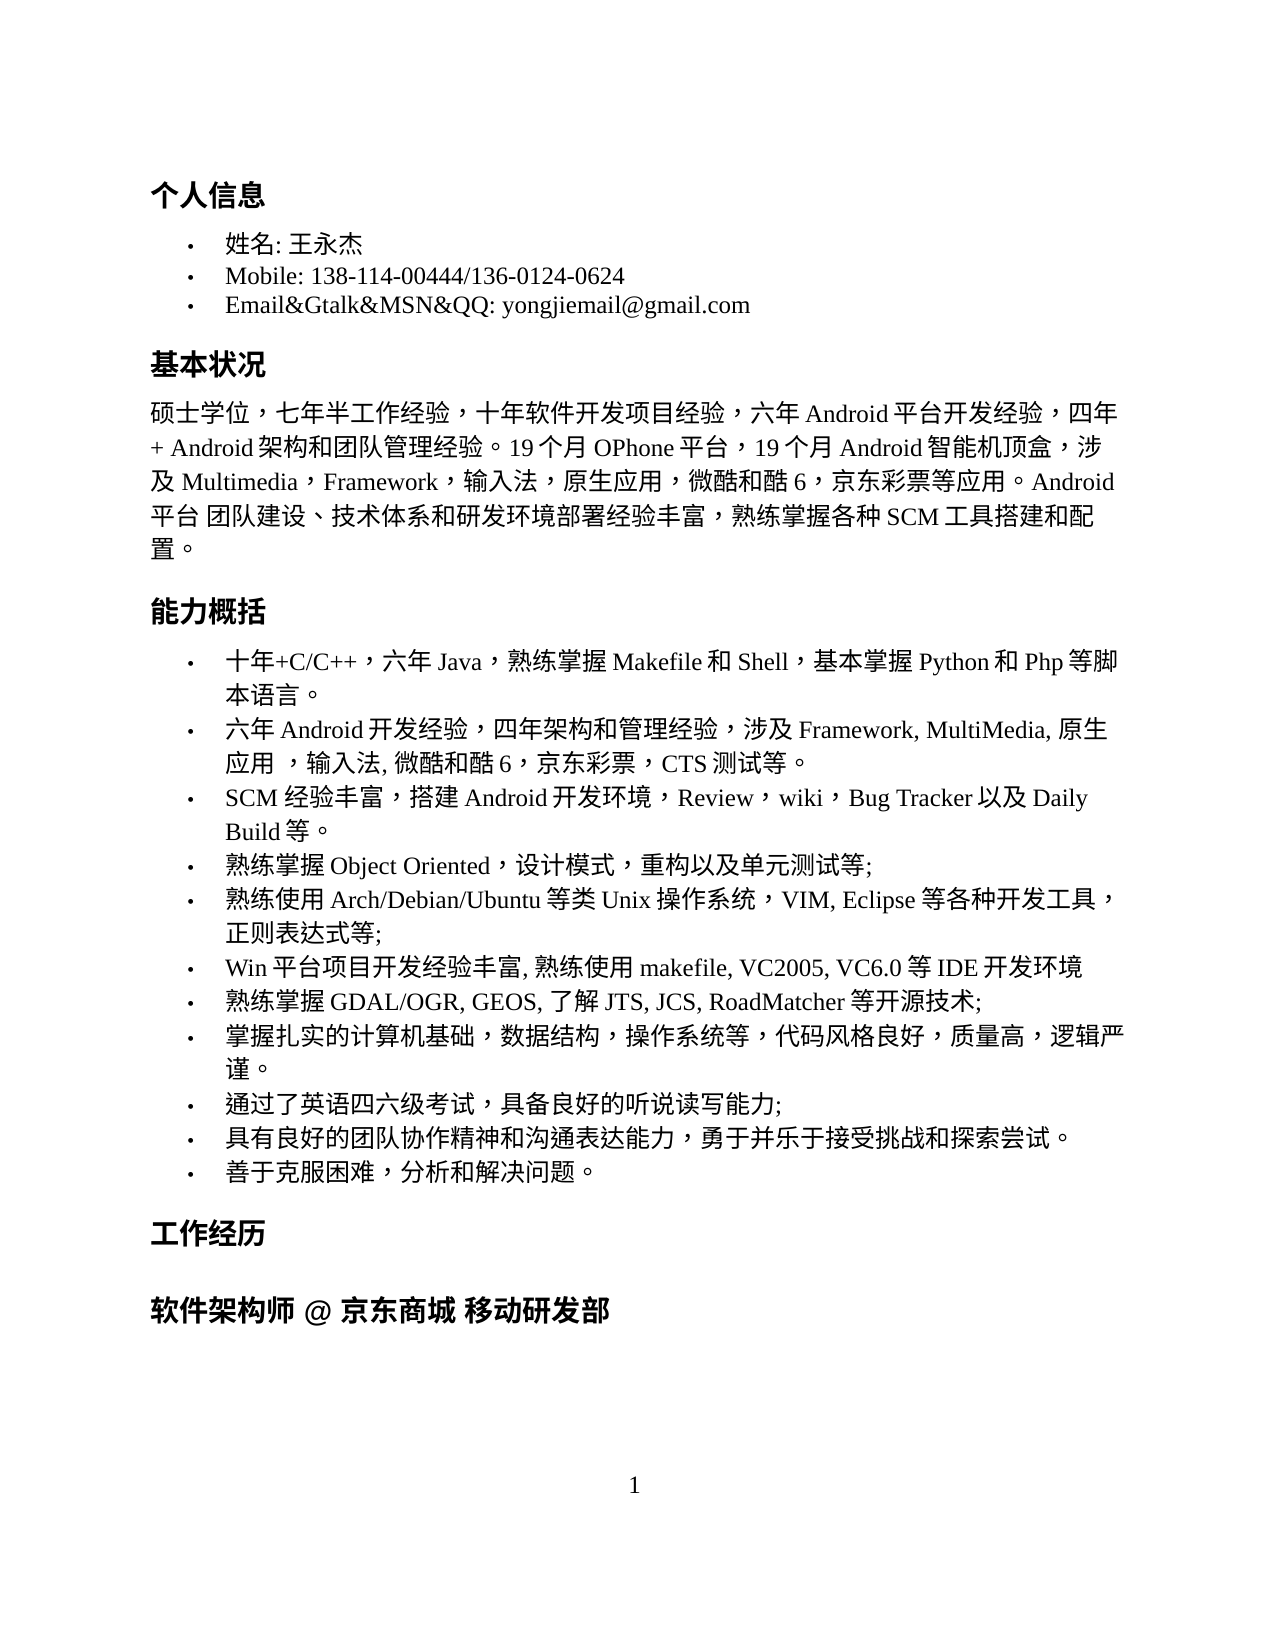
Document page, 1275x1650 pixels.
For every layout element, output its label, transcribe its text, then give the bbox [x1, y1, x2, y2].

list 姓名: 王永杰 [187, 227, 1125, 261]
list 熟练掌握Object Oriented，设计模式，重构以及单元测试等; [187, 848, 1125, 882]
list SCM 经验丰富，搭建Android开发环境，Review，wiki，Bug Tracker以及Daily Build等。 [187, 780, 1125, 848]
list 十年+C/C++，六年Java，熟练掌握Makefile和Shell，基本掌握Python和Php等脚本语言。 [187, 643, 1125, 712]
subtitle 能力概括 [150, 591, 1125, 631]
subtitle 软件架构师 @ 京东商城 移动研发部 [150, 1291, 1125, 1330]
list 善于克服困难，分析和解决问题。 [187, 1154, 1125, 1188]
list 掌握扎实的计算机基础，数据结构，操作系统等，代码风格良好，质量高，逻辑严谨。 [187, 1018, 1125, 1086]
subtitle 个人信息 [150, 175, 1125, 215]
list Email&Gtalk&MSN&QQ: yongjiemail@gmail.com [187, 290, 1125, 319]
subtitle 工作经历 [150, 1213, 1125, 1253]
list 六年Android开发经验，四年架构和管理经验，涉及Framework, MultiMedia, 原生应用 ，输入法, 微酷和酷6，京东彩票，CTS测试等。 [187, 712, 1125, 780]
list 熟练使用Arch/Debian/Ubuntu等类Unix操作系统，VIM, Eclipse等各种开发工具，正则表达式等; [187, 882, 1125, 950]
list 通过了英语四六级考试，具备良好的听说读写能力; [187, 1086, 1125, 1120]
text 硕士学位，七年半工作经验，十年软件开发项目经验，六年Android平台开发经验，四年+ Android架构和团队管理经验。19个月OPhone平台，19个月Android智能机顶盒，涉及 Multimedia，Framework，输入法，原生应用，微酷和酷6，京东彩票等应用。Android平台 团队建设、技术体系和研发环境部署经验丰富，熟练掌握各种SCM工具搭建和配置。 [150, 396, 1125, 566]
list 熟练掌握GDAL/OGR, GEOS, 了解JTS, JCS, RoadMatcher等开源技术; [187, 984, 1125, 1018]
list 具有良好的团队协作精神和沟通表达能力，勇于并乐于接受挑战和探索尝试。 [187, 1120, 1125, 1154]
subtitle 基本状况 [150, 344, 1125, 383]
list Mobile: 138-114-00444/136-0124-0624 [187, 261, 1125, 290]
list Win平台项目开发经验丰富, 熟练使用makefile, VC2005, VC6.0等IDE开发环境 [187, 950, 1125, 984]
